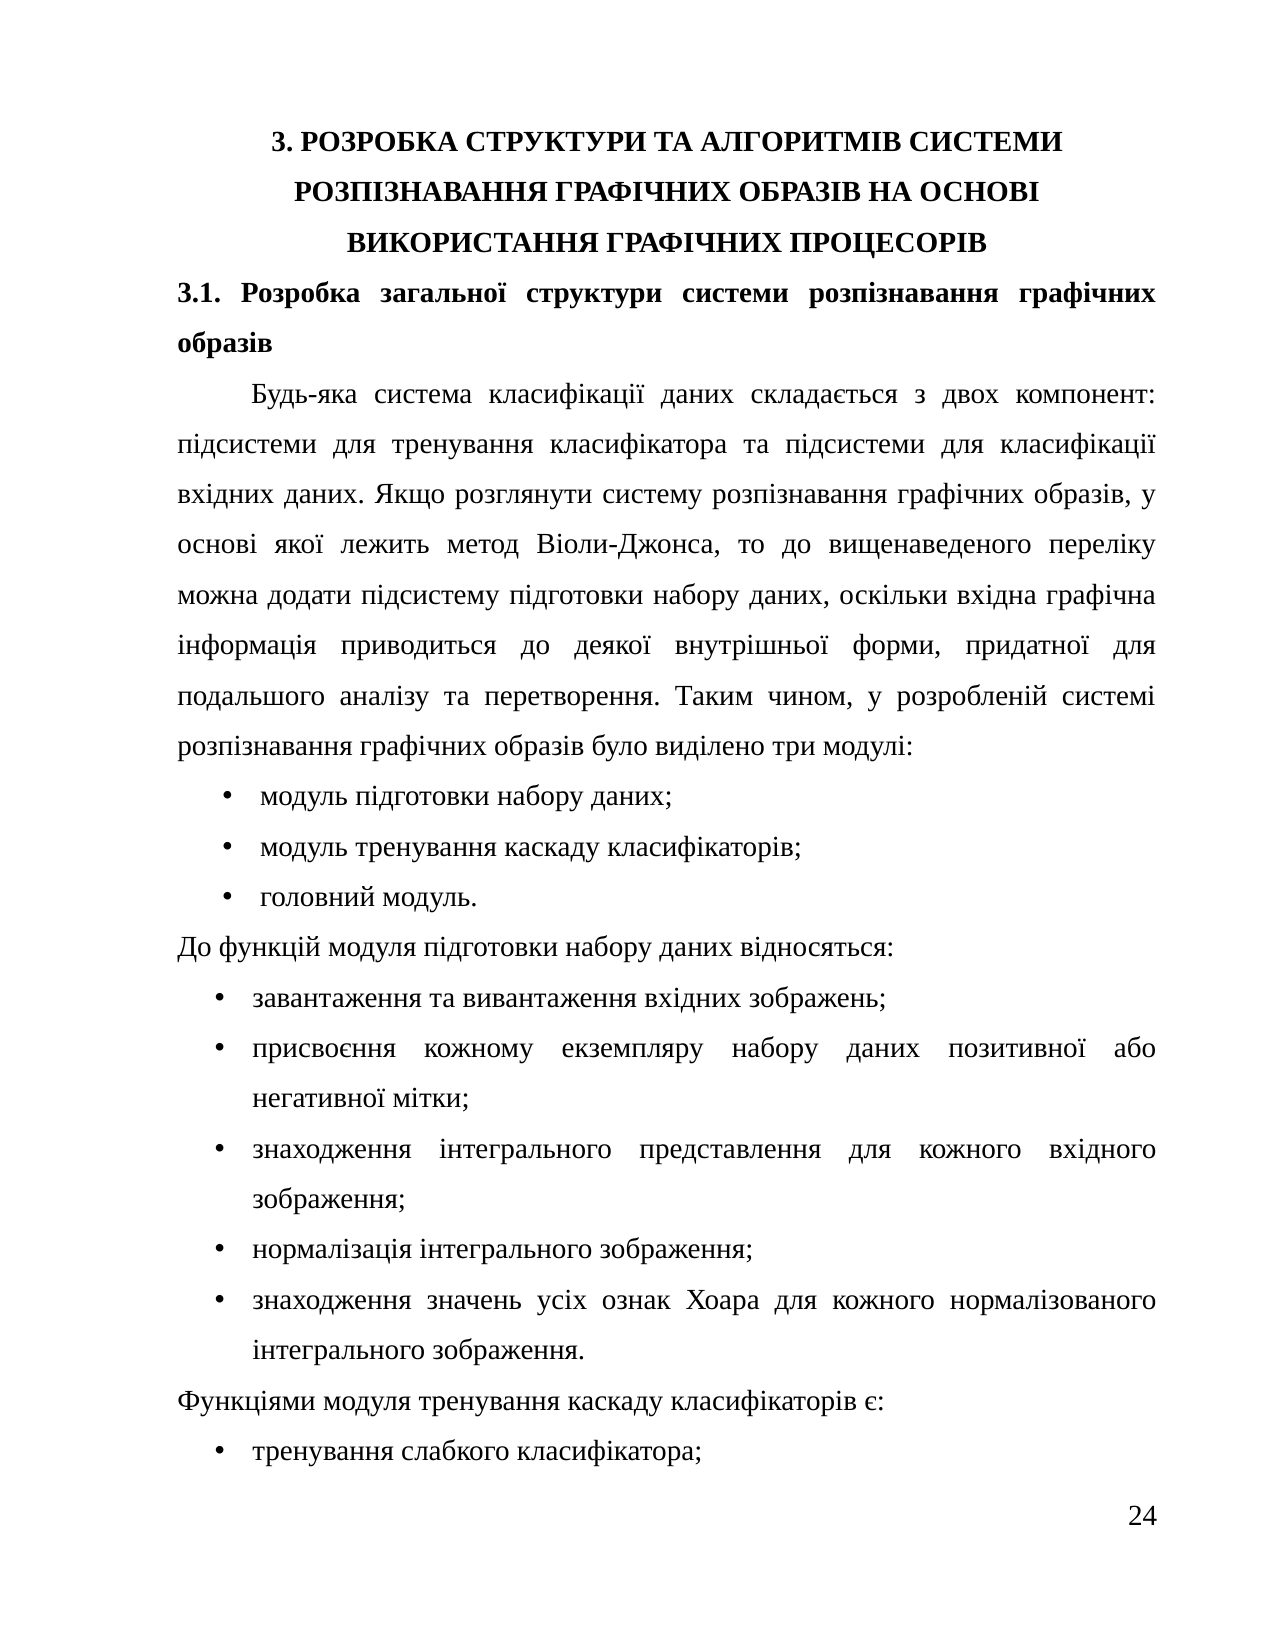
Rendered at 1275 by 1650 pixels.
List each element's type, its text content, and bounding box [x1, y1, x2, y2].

list знаходження інтегрального представлення для кожного вхідного зображення; [214, 1131, 1157, 1215]
list тренування слабкого класифікатора; [214, 1433, 1157, 1467]
text До функцій модуля підготовки набору даних відносяться: [177, 929, 1157, 963]
list модуль тренування каскаду класифікаторів; [222, 829, 1157, 862]
list головний модуль. [222, 879, 1157, 913]
subtitle 3.1. Розробка загальної структури системи розпізнавання графічних образів [177, 275, 1157, 359]
list завантаження та вивантаження вхідних зображень; [214, 980, 1157, 1013]
list модуль підготовки набору даних; [222, 778, 1157, 812]
text Будь-яка система класифікації даних складається з двох компонент: підсистеми для тренування класифікатора та підсистеми для класифікації вхідних даних. Якщо розглянути систему розпізнавання графічних образів, у основі якої лежить метод Віоли-Джонса, то до вищенаведеного переліку можна додати підсистему підготовки набору даних, оскільки вхідна графічна інформація приводиться до деякої внутрішньої форми, придатної для подальшого аналізу та перетворення. Таким чином, у розробленій системі розпізнавання графічних образів було виділено три модулі: [177, 376, 1157, 761]
list знаходження значень усіх ознак Хоара для кожного нормалізованого інтегрального зображення. [214, 1282, 1157, 1366]
subtitle 3. РОЗРОБКА СТРУКТУРИ ТА АЛГОРИТМІВ СИСТЕМИ РОЗПІЗНАВАННЯ ГРАФІЧНИХ ОБРАЗІВ НА ОСНОВІ ВИКОРИСТАННЯ ГРАФІЧНИХ ПРОЦЕСОРІВ [177, 124, 1157, 258]
list нормалізація інтегрального зображення; [214, 1232, 1157, 1265]
text Функціями модуля тренування каскаду класифікаторів є: [177, 1383, 1157, 1416]
list присвоєння кожному екземпляру набору даних позитивної або негативної мітки; [214, 1030, 1157, 1114]
